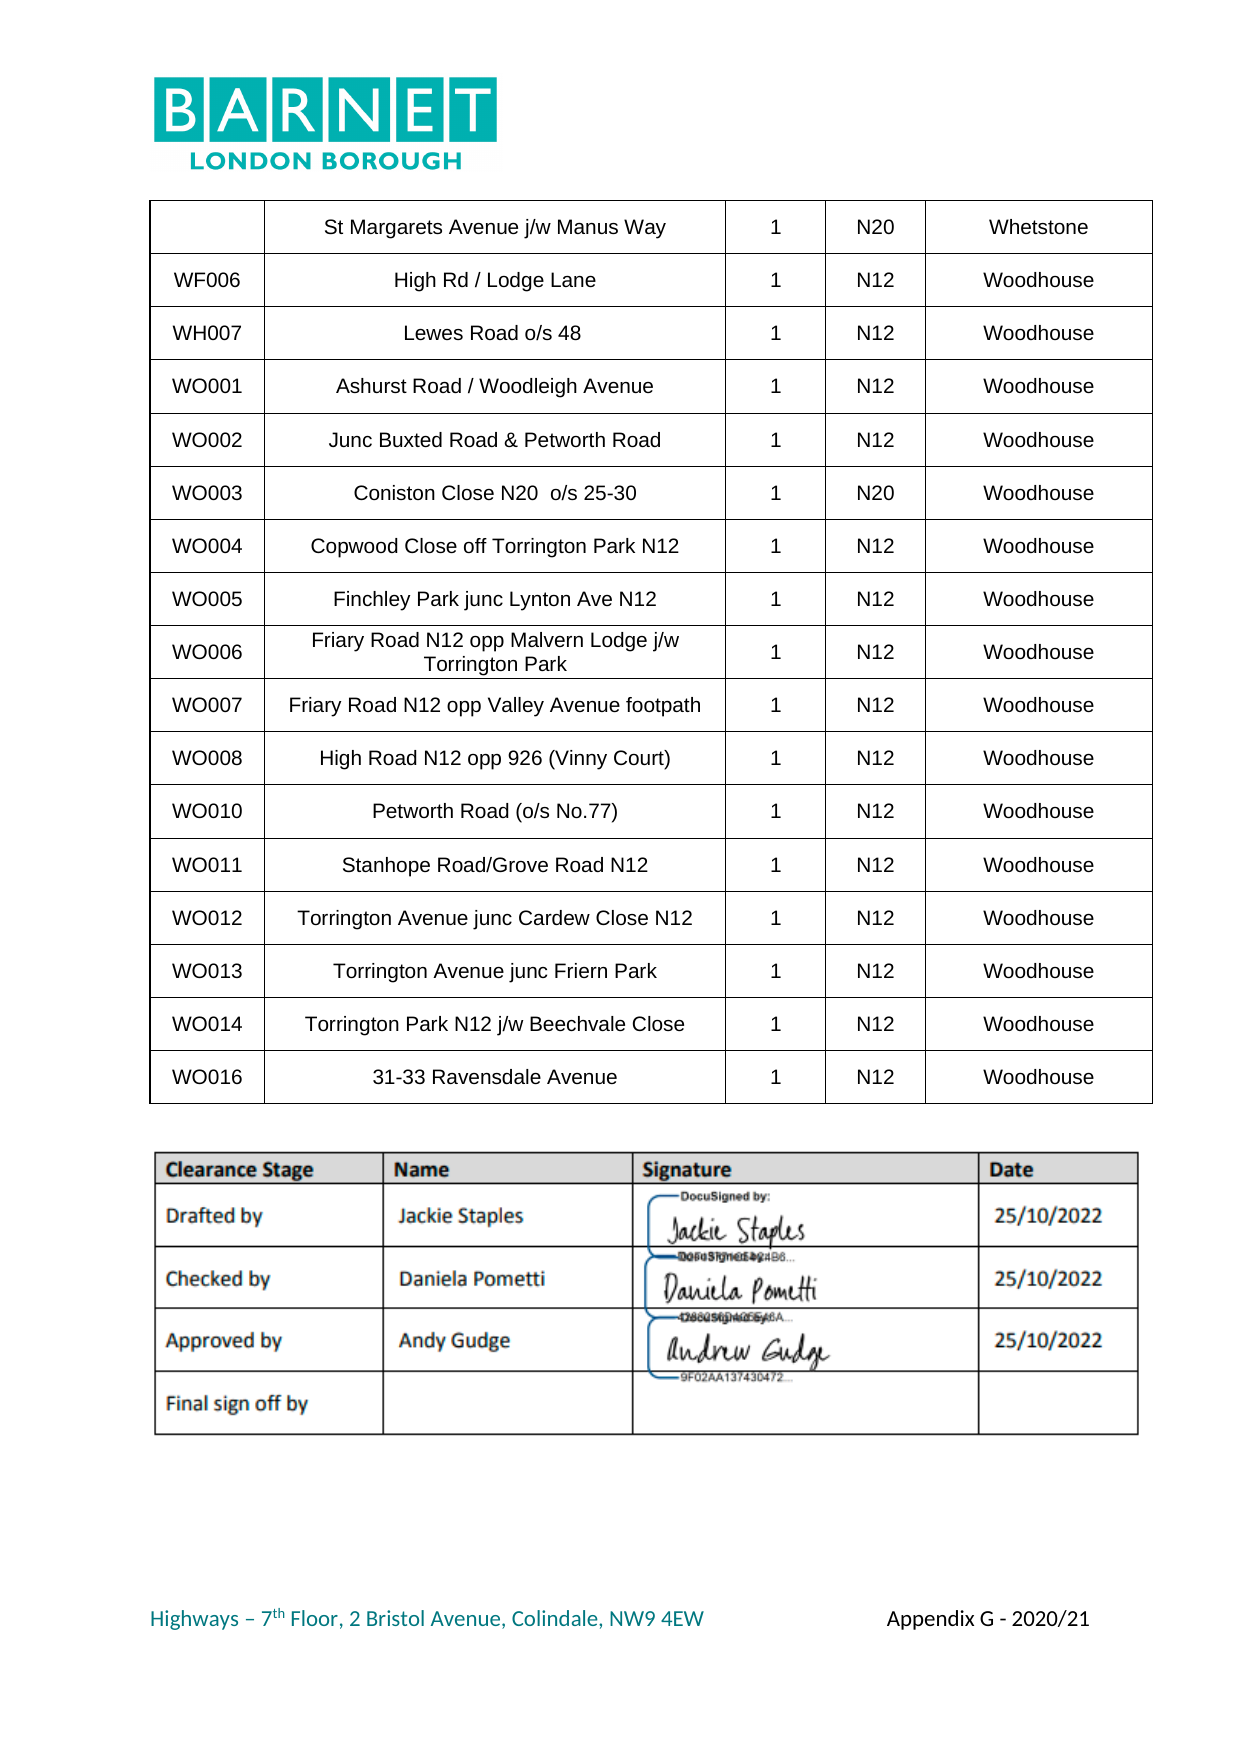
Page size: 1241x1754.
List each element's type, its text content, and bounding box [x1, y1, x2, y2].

table_cell 1 [726, 414, 825, 466]
table_cell Woodhouse [926, 414, 1152, 466]
table_cell 1 [726, 360, 825, 412]
table_cell 1 [726, 573, 825, 625]
table_cell Woodhouse [926, 573, 1152, 625]
table_cell Stanhope Road/Grove Road N12 [265, 839, 725, 891]
table_cell N12 [826, 945, 925, 997]
table_cell Woodhouse [926, 998, 1152, 1050]
table_cell Woodhouse [926, 467, 1152, 519]
table_cell WO008 [151, 732, 264, 784]
table_cell N12 [826, 626, 925, 678]
table_cell 1 [726, 785, 825, 837]
table_cell N12 [826, 892, 925, 944]
table_cell 1 [726, 520, 825, 572]
table_cell WO010 [151, 785, 264, 837]
table_cell Whetstone [926, 201, 1152, 253]
table_cell 1 [726, 839, 825, 891]
table_cell 1 [726, 892, 825, 944]
table_cell High Rd / Lodge Lane [265, 254, 725, 306]
table_cell 1 [726, 201, 825, 253]
table_cell WO013 [151, 945, 264, 997]
table_cell 1 [726, 626, 825, 678]
table_cell WO007 [151, 679, 264, 731]
table_cell WF006 [151, 254, 264, 306]
table_cell Petworth Road (o/s No.77) [265, 785, 725, 837]
table_cell Friary Road N12 opp Valley Avenue footpath [265, 679, 725, 731]
table_cell Woodhouse [926, 785, 1152, 837]
table_cell Torrington Avenue junc Cardew Close N12 [265, 892, 725, 944]
table_cell Finchley Park junc Lynton Ave N12 [265, 573, 725, 625]
table_cell WO012 [151, 892, 264, 944]
table_cell 1 [726, 998, 825, 1050]
table_cell Torrington Avenue junc Friern Park [265, 945, 725, 997]
table_cell Torrington Park N12 j/w Beechvale Close [265, 998, 725, 1050]
table_cell St Margarets Avenue j/w Manus Way [265, 201, 725, 253]
table_cell Copwood Close off Torrington Park N12 [265, 520, 725, 572]
table_cell 1 [726, 945, 825, 997]
table_cell WO011 [151, 839, 264, 891]
table_cell Woodhouse [926, 732, 1152, 784]
table_cell N12 [826, 254, 925, 306]
table_cell WO006 [151, 626, 264, 678]
table_cell 1 [726, 467, 825, 519]
table_cell 1 [726, 254, 825, 306]
table_cell N20 [826, 467, 925, 519]
table_cell Woodhouse [926, 254, 1152, 306]
table_cell WO004 [151, 520, 264, 572]
table_cell N12 [826, 307, 925, 359]
table_cell Woodhouse [926, 945, 1152, 997]
table_cell 1 [726, 679, 825, 731]
table_cell Woodhouse [926, 679, 1152, 731]
table_cell WH007 [151, 307, 264, 359]
table_cell High Road N12 opp 926 (Vinny Court) [265, 732, 725, 784]
table_cell Woodhouse [926, 626, 1152, 678]
table_cell Woodhouse [926, 360, 1152, 412]
table_cell WO014 [151, 998, 264, 1050]
table_cell Woodhouse [926, 520, 1152, 572]
table_cell N12 [826, 679, 925, 731]
table_cell N12 [826, 520, 925, 572]
table_cell N12 [826, 414, 925, 466]
table_cell WO001 [151, 360, 264, 412]
table_cell 1 [726, 1051, 825, 1103]
table_cell WO002 [151, 414, 264, 466]
table_cell N12 [826, 573, 925, 625]
table_cell Woodhouse [926, 839, 1152, 891]
table_cell 31-33 Ravensdale Avenue [265, 1051, 725, 1103]
table_cell Woodhouse [926, 307, 1152, 359]
table_cell WO005 [151, 573, 264, 625]
table_cell 1 [726, 307, 825, 359]
table_cell Friary Road N12 opp Malvern Lodge j/w Torrington Park [265, 626, 725, 678]
table_cell N12 [826, 839, 925, 891]
table_cell 1 [726, 732, 825, 784]
table_cell [151, 201, 264, 253]
table_cell Woodhouse [926, 892, 1152, 944]
table_cell WO016 [151, 1051, 264, 1103]
table_cell N12 [826, 360, 925, 412]
table_cell Woodhouse [926, 1051, 1152, 1103]
table_cell N20 [826, 201, 925, 253]
table_cell WO003 [151, 467, 264, 519]
table_cell Ashurst Road / Woodleigh Avenue [265, 360, 725, 412]
table_cell N12 [826, 1051, 925, 1103]
table_cell N12 [826, 732, 925, 784]
table_cell Lewes Road o/s 48 [265, 307, 725, 359]
table_cell Coniston Close N20 o/s 25-30 [265, 467, 725, 519]
table_cell N12 [826, 785, 925, 837]
table_cell Junc Buxted Road & Petworth Road [265, 414, 725, 466]
table_cell N12 [826, 998, 925, 1050]
